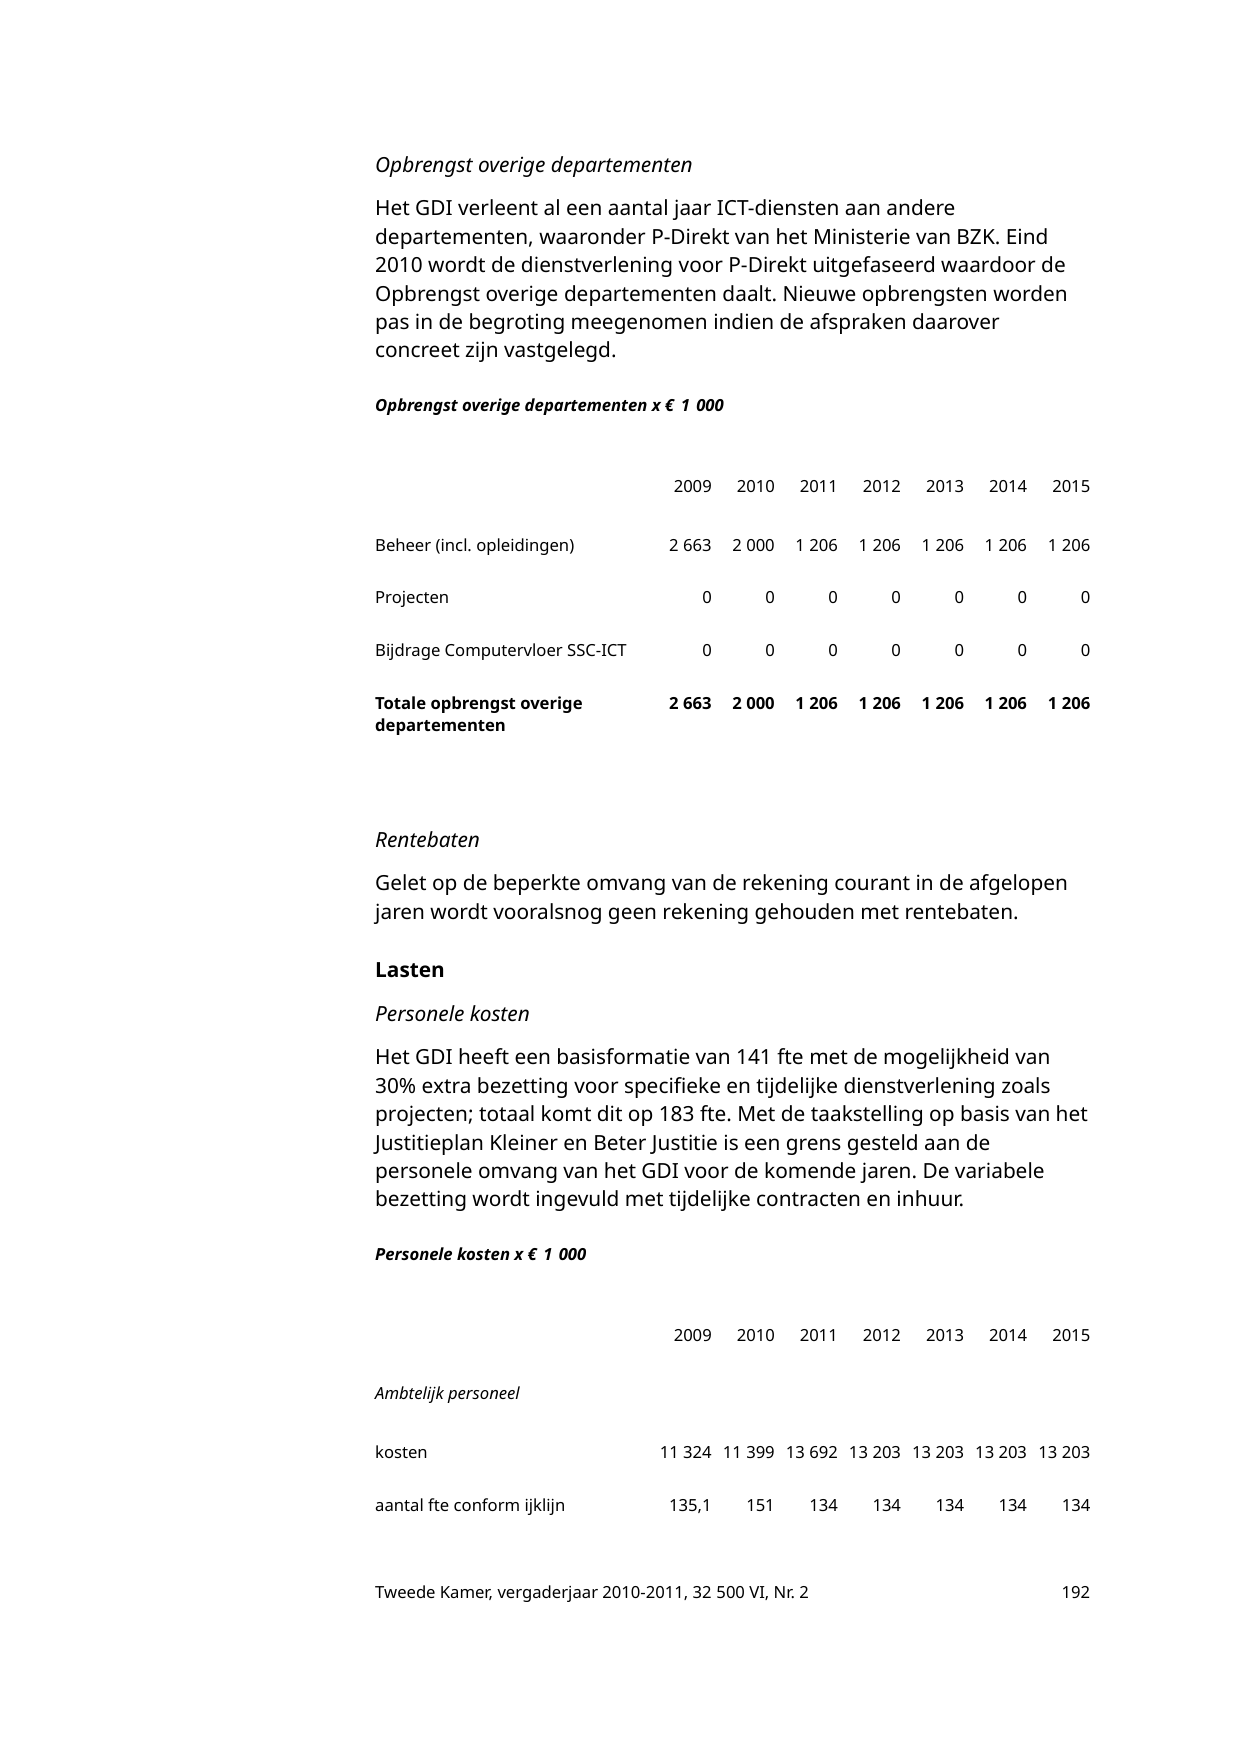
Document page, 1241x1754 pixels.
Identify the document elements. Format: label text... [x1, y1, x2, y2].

table_cell 0 [901, 586, 964, 638]
table_cell [648, 1382, 711, 1440]
table_cell 0 [775, 639, 838, 691]
table_cell Totale opbrengst overige departementen [375, 691, 648, 767]
table_cell 134 [838, 1493, 901, 1546]
table_cell 134 [775, 1493, 838, 1546]
table_header 2013 [901, 1324, 964, 1382]
table_cell 0 [1027, 639, 1090, 691]
table_cell 0 [901, 639, 964, 691]
table_cell 134 [964, 1493, 1027, 1546]
table_cell [1027, 1382, 1090, 1440]
table_header [375, 475, 648, 533]
table_cell 11 324 [648, 1440, 711, 1493]
table_header 2009 [648, 1324, 711, 1382]
table_header [375, 1324, 648, 1382]
table_cell [711, 1382, 774, 1440]
table_header 2014 [964, 475, 1027, 533]
table_header 2012 [838, 1324, 901, 1382]
table_cell 2 000 [711, 533, 774, 586]
text Rentebaten [375, 825, 1090, 853]
table_cell 1 206 [901, 533, 964, 586]
table_cell 1 206 [775, 533, 838, 586]
table_cell Ambtelijk personeel [375, 1382, 648, 1440]
table_cell 1 206 [1027, 533, 1090, 586]
text Personele kosten [375, 999, 1090, 1027]
table_cell [775, 1382, 838, 1440]
table_cell Projecten [375, 586, 648, 638]
text Opbrengst overige departementen x € 1 000 [375, 394, 1090, 417]
table_cell 0 [964, 639, 1027, 691]
table_cell 0 [1027, 586, 1090, 638]
table_cell 0 [964, 586, 1027, 638]
table_cell 134 [901, 1493, 964, 1546]
table_cell 151 [711, 1493, 774, 1546]
table_header 2013 [901, 475, 964, 533]
table_cell 2 663 [648, 533, 711, 586]
table_cell Bijdrage Computervloer SSC-ICT [375, 639, 648, 691]
table_cell 1 206 [1027, 691, 1090, 767]
table_cell 1 206 [775, 691, 838, 767]
text Gelet op de beperkte omvang van de rekening courant in de afgelopen jaren wordt vooralsnog geen rekening gehouden met rentebaten. [375, 868, 1090, 925]
table_cell 13 692 [775, 1440, 838, 1493]
table_cell 0 [711, 586, 774, 638]
table_cell 0 [775, 586, 838, 638]
table_header 2011 [775, 475, 838, 533]
table_header 2012 [838, 475, 901, 533]
table_cell aantal fte conform ijklijn [375, 1493, 648, 1546]
table_header 2010 [711, 475, 774, 533]
table_cell Beheer (incl. opleidingen) [375, 533, 648, 586]
table_cell 135,1 [648, 1493, 711, 1546]
text Personele kosten x € 1 000 [375, 1243, 1090, 1266]
table_cell 13 203 [964, 1440, 1027, 1493]
table_cell 11 399 [711, 1440, 774, 1493]
table_header 2015 [1027, 1324, 1090, 1382]
table_header 2010 [711, 1324, 774, 1382]
table_cell kosten [375, 1440, 648, 1493]
table_cell 1 206 [964, 691, 1027, 767]
table_cell 1 206 [838, 533, 901, 586]
table_header 2011 [775, 1324, 838, 1382]
table_cell 134 [1027, 1493, 1090, 1546]
table_cell [964, 1382, 1027, 1440]
table_header 2015 [1027, 475, 1090, 533]
table_cell 13 203 [838, 1440, 901, 1493]
table_cell 0 [648, 639, 711, 691]
text Opbrengst overige departementen [375, 150, 1090, 178]
table_cell 2 000 [711, 691, 774, 767]
table_cell 1 206 [964, 533, 1027, 586]
table_cell 1 206 [901, 691, 964, 767]
table_header 2009 [648, 475, 711, 533]
table_cell [901, 1382, 964, 1440]
table_cell 1 206 [838, 691, 901, 767]
table_cell [838, 1382, 901, 1440]
table_cell 0 [838, 639, 901, 691]
text Het GDI verleent al een aantal jaar ICT-diensten aan andere departementen, waaronder P-Direkt van het Ministerie van BZK. Eind 2010 wordt de dienstverlening voor P-Direkt uitgefaseerd waardoor de Opbrengst overige departementen daalt. Nieuwe opbrengsten worden pas in de begroting meegenomen indien de afspraken daarover concreet zijn vastgelegd. [375, 193, 1090, 364]
table_header 2014 [964, 1324, 1027, 1382]
table_cell 0 [648, 586, 711, 638]
table_cell 0 [711, 639, 774, 691]
text Het GDI heeft een basisformatie van 141 fte met de mogelijkheid van 30% extra bezetting voor specifieke en tijdelijke dienstverlening zoals projecten; totaal komt dit op 183 fte. Met de taakstelling op basis van het Justitieplan Kleiner en Beter Justitie is een grens gesteld aan de personele omvang van het GDI voor de komende jaren. De variabele bezetting wordt ingevuld met tijdelijke contracten en inhuur. [375, 1042, 1090, 1213]
table_cell 2 663 [648, 691, 711, 767]
table_cell 0 [838, 586, 901, 638]
table_cell 13 203 [901, 1440, 964, 1493]
text Lasten [375, 955, 1090, 984]
table_cell 13 203 [1027, 1440, 1090, 1493]
